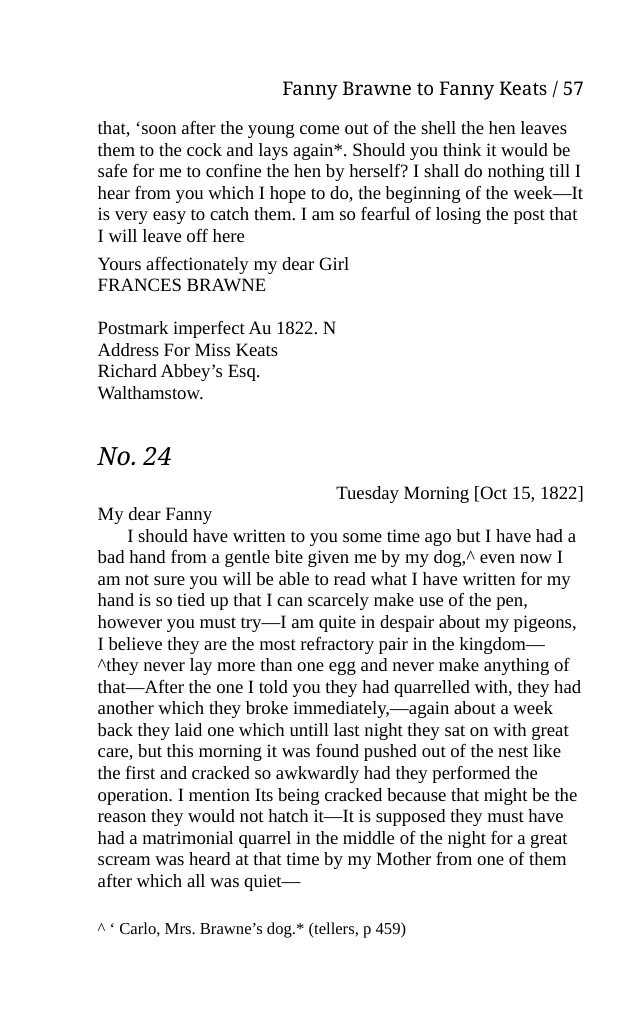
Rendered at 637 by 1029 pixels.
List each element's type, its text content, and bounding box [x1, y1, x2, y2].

text Address For Miss Keats [97, 339, 583, 360]
subtitle No. 24 [97, 438, 583, 473]
text My dear Fanny [97, 503, 583, 525]
text Walthamstow. [97, 382, 583, 403]
text ^ ‘ Carlo, Mrs. Brawne’s dog.* (tellers, p 459) [97, 919, 583, 938]
text Tuesday Morning [Oct 15, 1822] [97, 482, 583, 503]
text FRANCES BRAWNE [97, 274, 583, 296]
text Postmark imperfect Au 1822. N [97, 317, 583, 339]
text Yours affectionately my dear Girl [97, 252, 583, 274]
text I should have written to you some time ago but I have had a bad hand from a gentle bite given me by my dog,^ even now I am not sure you will be able to read what I have written for my hand is so tied up that I can scarcely make use of the pen, however you must try—I am quite in despair about my pigeons, I believe they are the most refractory pair in the kingdom—^they never lay more than one egg and never make anything of that—After the one I told you they had quarrelled with, they had another which they broke immediately,—again about a week back they laid one which untill last night they sat on with great care, but this morning it was found pushed out of the nest like the first and cracked so awkwardly had they performed the operation. I mention Its being cracked because that might be the reason they would not hatch it—It is supposed they must have had a matrimonial quarrel in the middle of the night for a great scream was heard at that time by my Mother from one of them after which all was quiet— [97, 525, 583, 891]
text that, ‘soon after the young come out of the shell the hen leaves them to the cock and lays again*. Should you think it would be safe for me to confine the hen by herself? I shall do nothing till I hear from you which I hope to do, the beginning of the week—It is very easy to catch them. I am so fearful of losing the post that I will leave off here [97, 117, 583, 246]
text Richard Abbey’s Esq. [97, 360, 583, 382]
